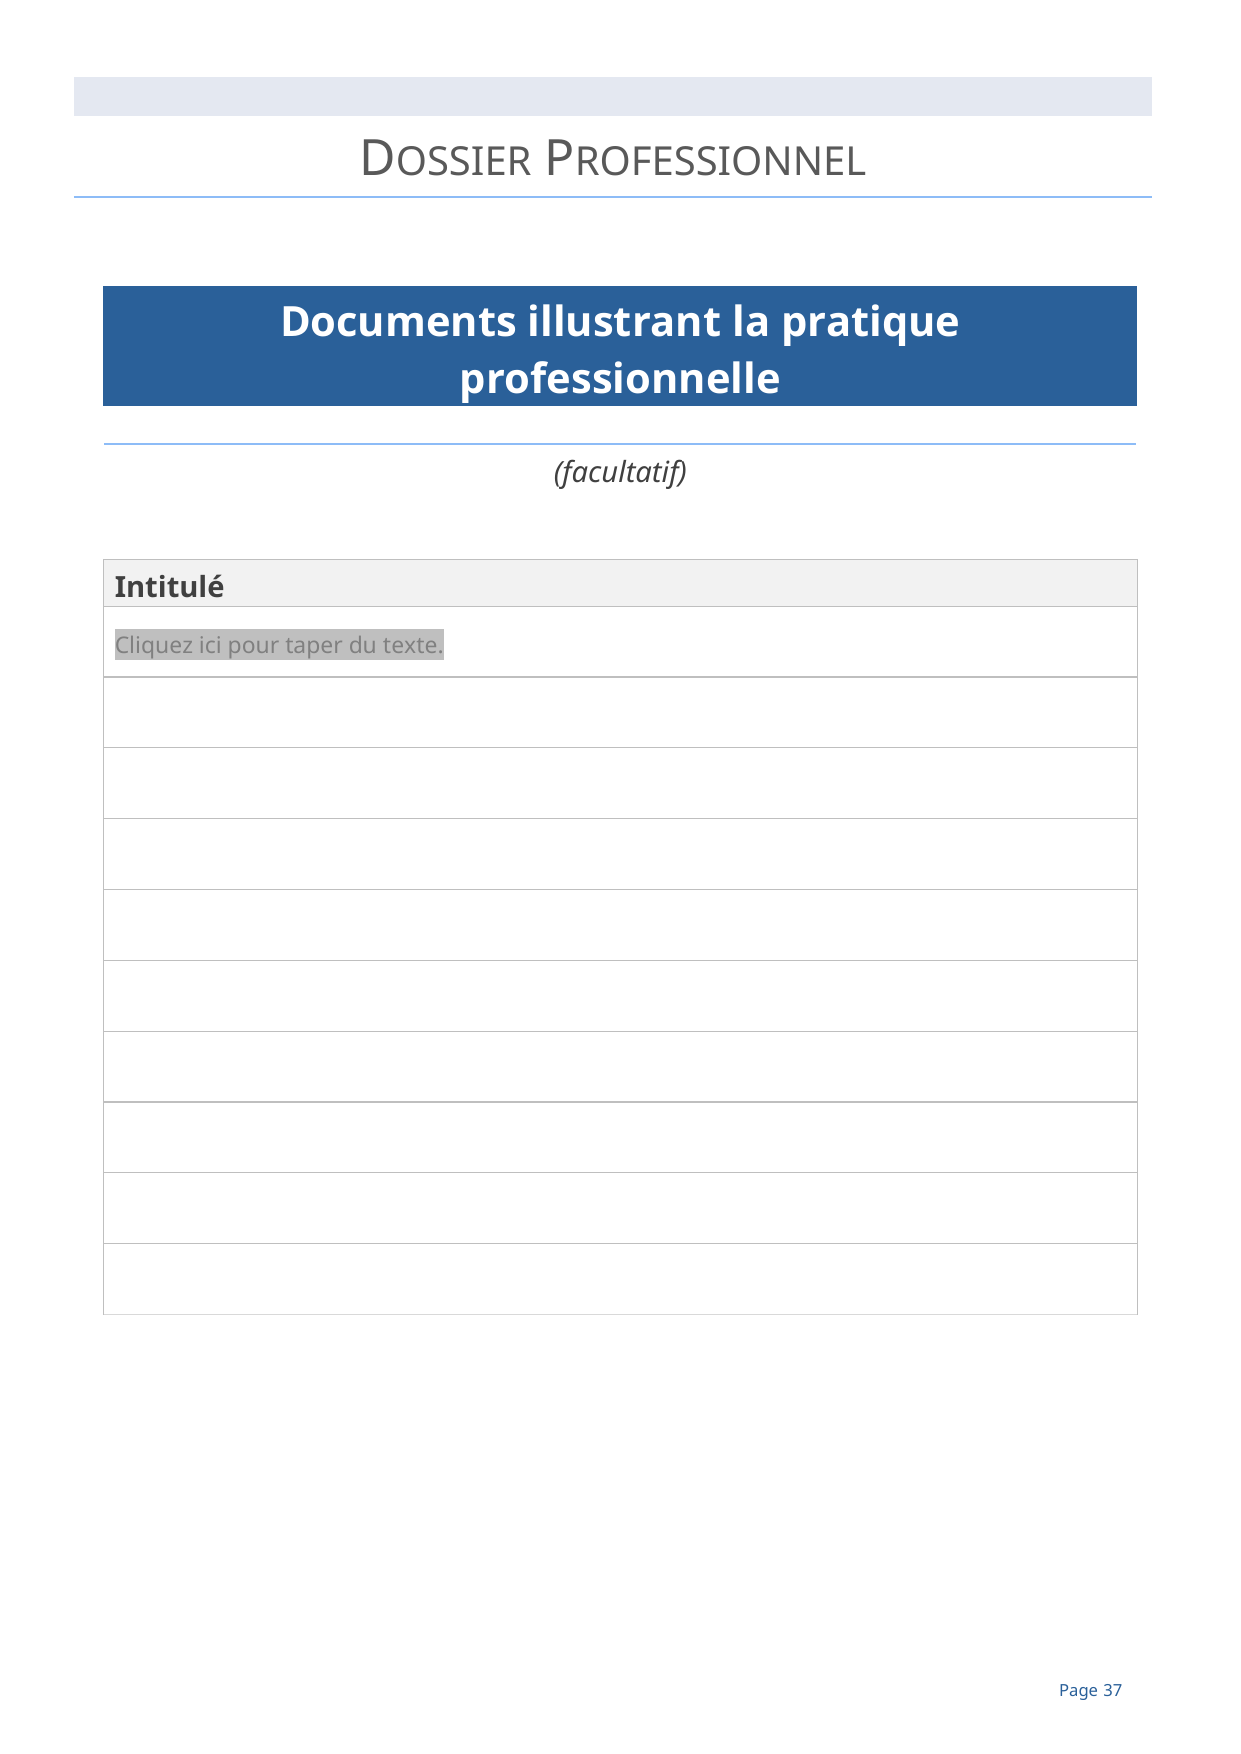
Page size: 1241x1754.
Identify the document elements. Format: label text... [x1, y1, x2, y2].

table_header Documents illustrant la pratique professionnelle [103, 286, 1137, 406]
table_cell (facultatif) [103, 443, 1137, 559]
table_cell [104, 678, 1137, 747]
table_cell [104, 819, 1137, 889]
table_cell [104, 1032, 1137, 1101]
table_cell [104, 1103, 1137, 1172]
table_cell [104, 748, 1137, 818]
table_cell Cliquez ici pour taper du texte. [104, 607, 1137, 676]
table_cell [104, 961, 1137, 1031]
table_cell [103, 406, 1137, 443]
table_cell [104, 890, 1137, 960]
table_cell [104, 1244, 1137, 1314]
table_cell [104, 1173, 1137, 1243]
table_cell Intitulé [104, 560, 1137, 606]
